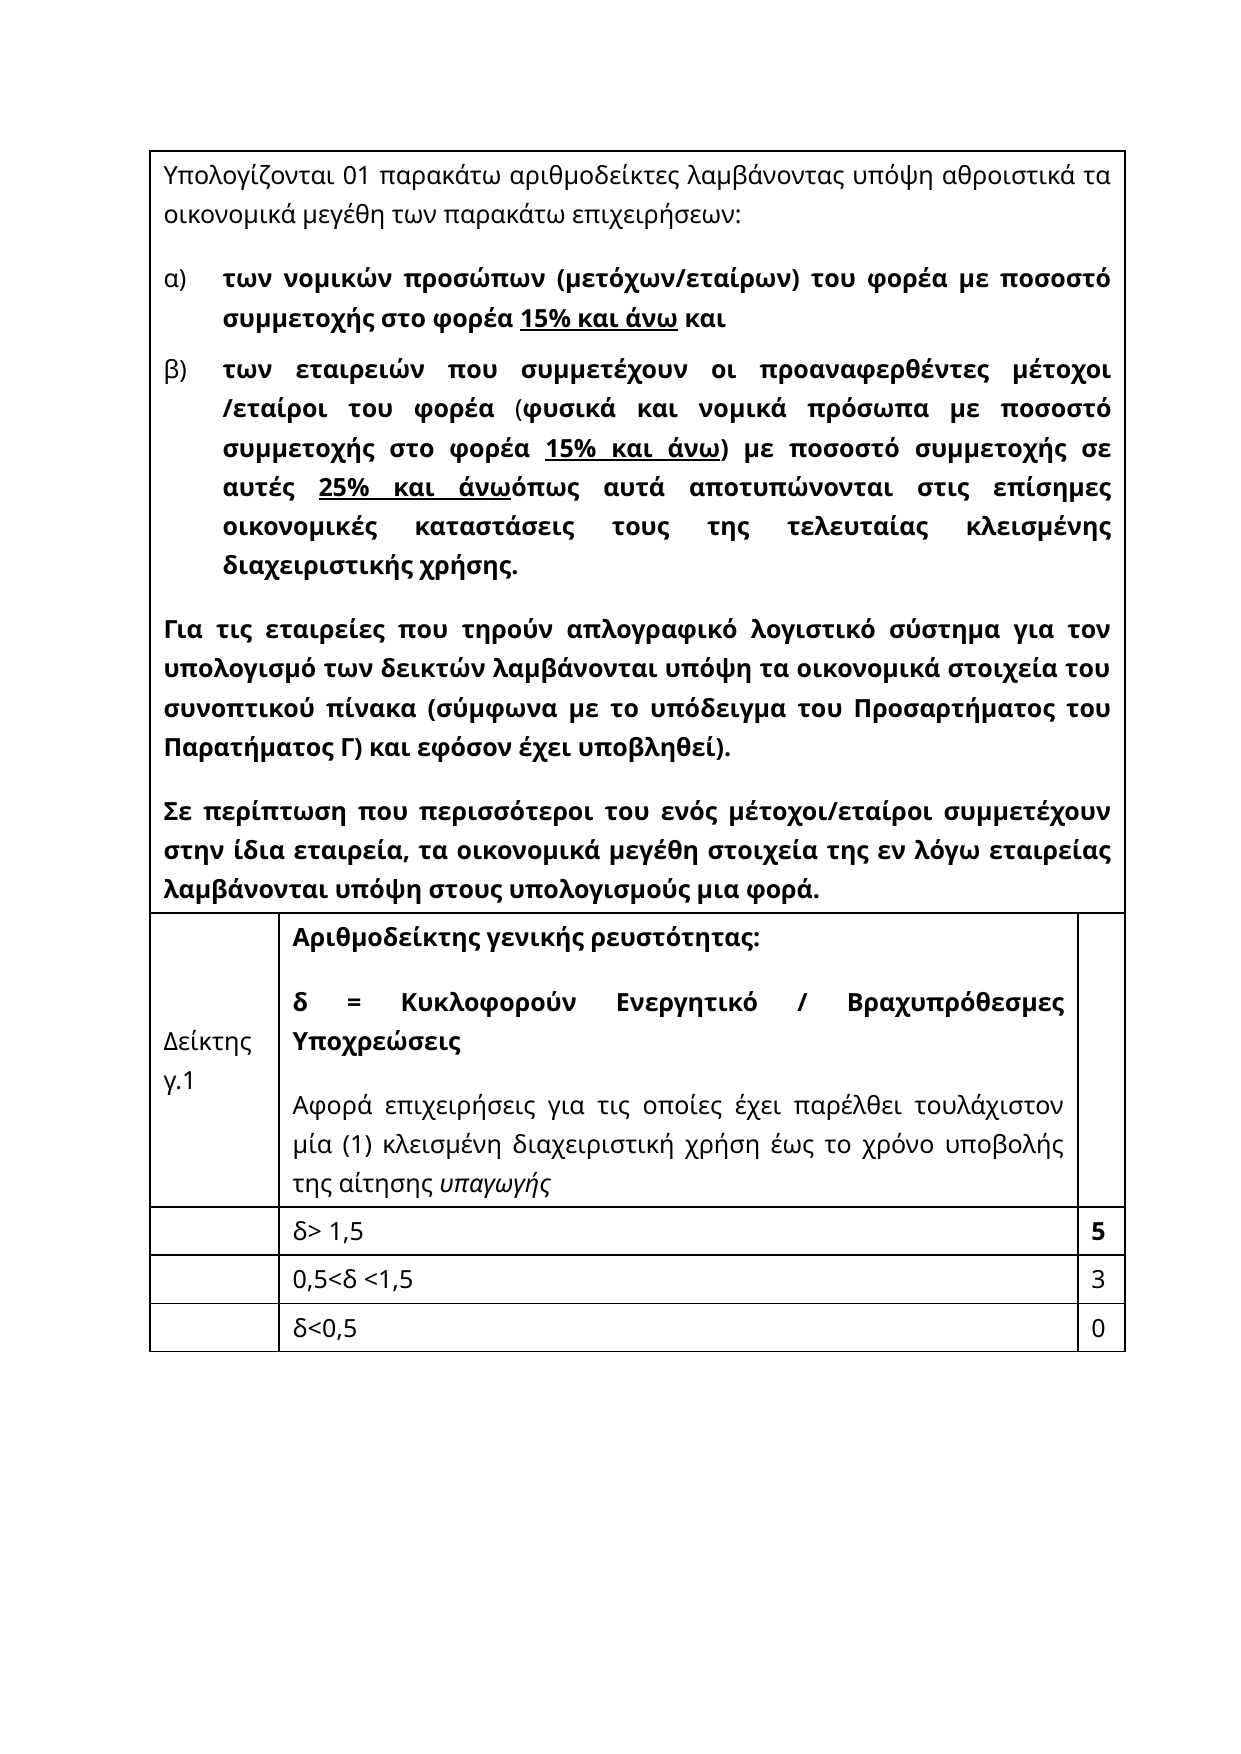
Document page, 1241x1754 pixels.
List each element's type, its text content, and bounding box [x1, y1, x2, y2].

table_cell δ<0,5 [280, 1304, 1077, 1351]
table_cell [1079, 914, 1124, 1206]
table_cell Αριθμοδείκτης γενικής ρευστότητας: δ = Κυκλοφορούν Ενεργητικό / Βραχυπρόθεσμες Υποχρεώσεις Αφορά επιχειρήσεις για τις οποίες έχει παρέλθει τουλάχιστον μία (1) κλεισμένη διαχειριστική χρήση έως το χρόνο υποβολής της αίτησης υπαγωγής [280, 914, 1077, 1206]
table_cell [151, 1256, 278, 1302]
table_cell Δείκτης γ.1 [151, 914, 278, 1206]
table_cell [151, 1304, 278, 1351]
table_cell 0 [1079, 1304, 1124, 1351]
table_cell δ> 1,5 [280, 1208, 1077, 1254]
table_cell [151, 1208, 278, 1254]
table_cell 3 [1079, 1256, 1124, 1302]
table_header Υπολογίζονται 01 παρακάτω αριθμοδείκτες λαμβάνοντας υπόψη αθροιστικά τα οικονομικά μεγέθη των παρακάτω επιχειρήσεων: α) των νομικών προσώπων (μετόχων/εταίρων) του φορέα με ποσοστό συμμετοχής στο φορέα 15% και άνω και β) των εταιρειών που συμμετέχουν οι προαναφερθέντες μέτοχοι /εταίροι του φορέα (φυσικά και νομικά πρόσωπα με ποσοστό συμμετοχής στο φορέα 15% και άνω) με ποσοστό συμμετοχής σε αυτές 25% και άνωόπως αυτά αποτυπώνονται στις επίσημες οικονομικές καταστάσεις τους της τελευταίας κλεισμένης διαχειριστικής χρήσης. Για τις εταιρείες που τηρούν απλογραφικό λογιστικό σύστημα για τον υπολογισμό των δεικτών λαμβάνονται υπόψη τα οικονομικά στοιχεία του συνοπτικού πίνακα (σύμφωνα με το υπόδειγμα του Προσαρτήματος του Παρατήματος Γ) και εφόσον έχει υποβληθεί). Σε περίπτωση που περισσότεροι του ενός μέτοχοι/εταίροι συμμετέχουν στην ίδια εταιρεία, τα οικονομικά μεγέθη στοιχεία της εν λόγω εταιρείας λαμβάνονται υπόψη στους υπολογισμούς μια φορά. [151, 152, 1124, 912]
table_cell 5 [1079, 1208, 1124, 1254]
table_cell 0,5<δ <1,5 [280, 1256, 1077, 1302]
